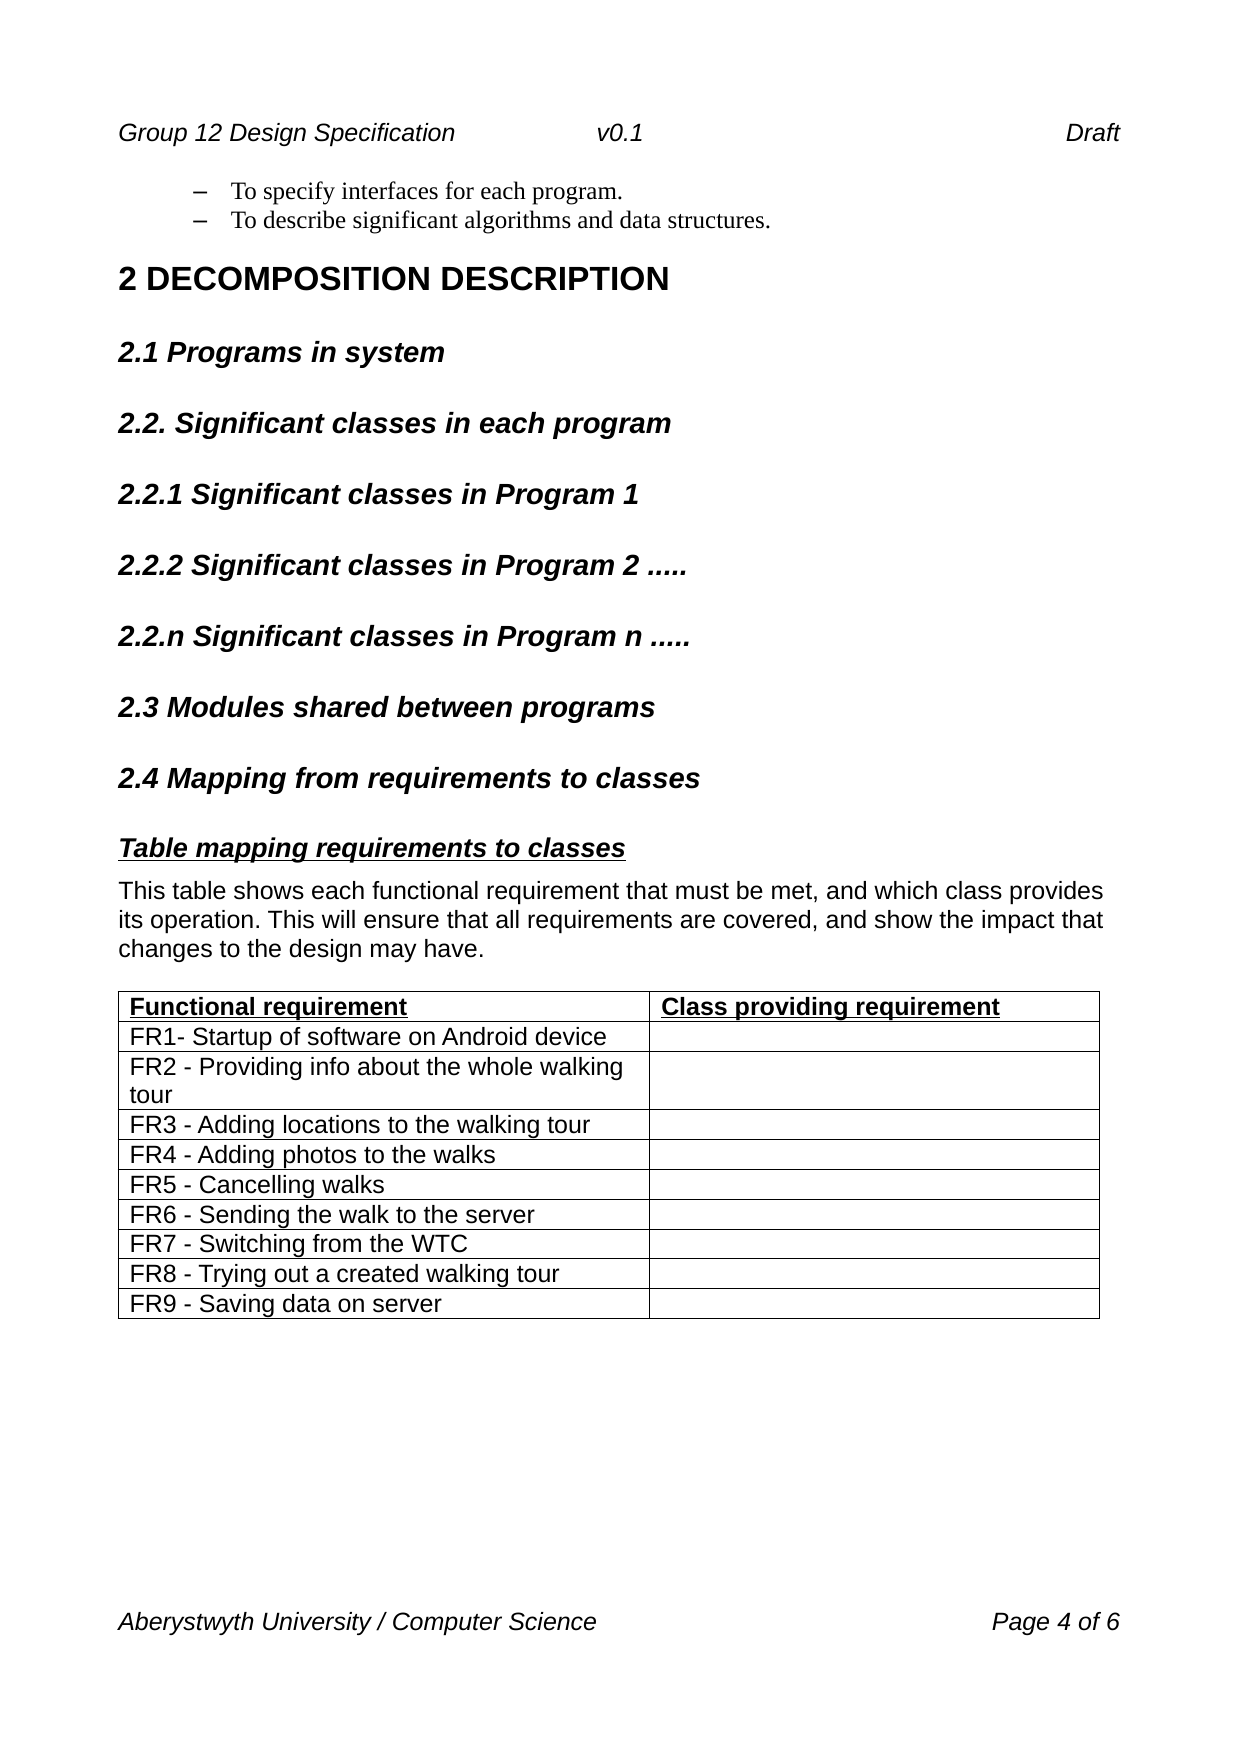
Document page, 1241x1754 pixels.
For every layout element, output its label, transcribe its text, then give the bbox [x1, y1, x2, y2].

table_cell FR8 - Trying out a created walking tour [119, 1259, 649, 1288]
table_cell [650, 1022, 1099, 1051]
subtitle 2.1 Programs in system [118, 335, 1122, 369]
table_cell FR9 - Saving data on server [119, 1289, 649, 1318]
table_cell [650, 1052, 1099, 1109]
subtitle Table mapping requirements to classes [118, 832, 1122, 864]
subtitle 2.2.n Significant classes in Program n ..... [118, 619, 1122, 653]
table_cell [650, 1140, 1099, 1169]
subtitle 2.3 Modules shared between programs [118, 690, 1122, 724]
table_cell FR5 - Cancelling walks [119, 1170, 649, 1199]
table_cell [650, 1289, 1099, 1318]
table_cell FR6 - Sending the walk to the server [119, 1200, 649, 1228]
table_cell FR2 - Providing info about the whole walking tour [119, 1052, 649, 1109]
subtitle 2.2. Significant classes in each program [118, 406, 1122, 440]
table_cell [650, 1259, 1099, 1288]
list To specify interfaces for each program. [193, 176, 1122, 205]
table_cell FR3 - Adding locations to the walking tour [119, 1110, 649, 1139]
subtitle 2 DECOMPOSITION DESCRIPTION [118, 259, 1122, 298]
table_cell [650, 1200, 1099, 1228]
table_cell FR4 - Adding photos to the walks [119, 1140, 649, 1169]
table_header Class providing requirement [650, 992, 1099, 1021]
text This table shows each functional requirement that must be met, and which class provides its operation. This will ensure that all requirements are covered, and show the impact that changes to the design may have. [118, 876, 1122, 962]
subtitle 2.2.2 Significant classes in Program 2 ..... [118, 548, 1122, 582]
table_header Functional requirement [119, 992, 649, 1021]
subtitle 2.2.1 Significant classes in Program 1 [118, 477, 1122, 511]
subtitle 2.4 Mapping from requirements to classes [118, 761, 1122, 795]
table_cell [650, 1230, 1099, 1258]
table_cell FR1- Startup of software on Android device [119, 1022, 649, 1051]
table_cell [650, 1110, 1099, 1139]
table_cell FR7 - Switching from the WTC [119, 1230, 649, 1258]
list To describe significant algorithms and data structures. [193, 205, 1122, 234]
table_cell [650, 1170, 1099, 1199]
